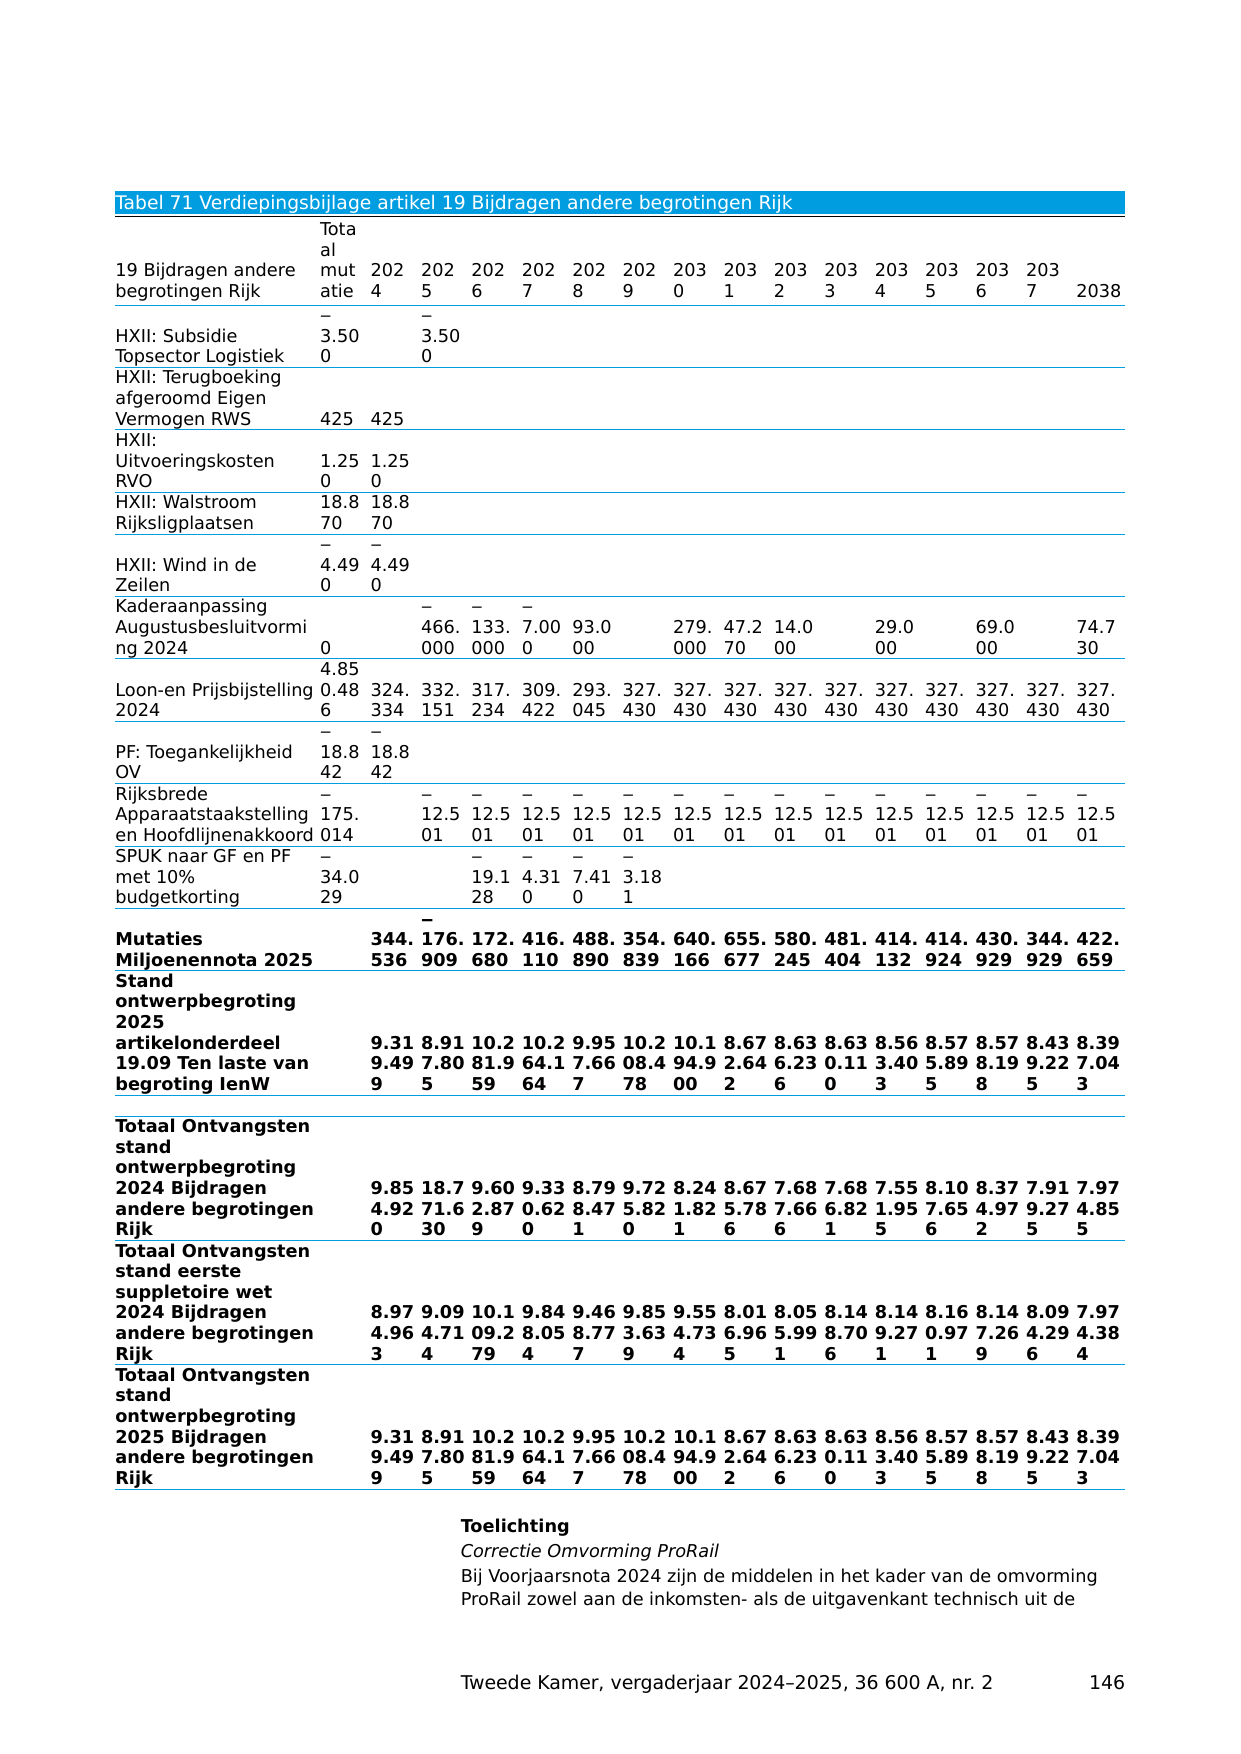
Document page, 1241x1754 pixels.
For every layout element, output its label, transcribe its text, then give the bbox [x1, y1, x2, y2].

text Bij Voorjaarsnota 2024 zijn de middelen in het kader van de omvorming ProRail zowel aan de inkomsten- als de uitgavenkant technisch uit de [461, 1564, 1125, 1610]
table_cell ‒ 12.501 [872, 784, 922, 846]
text Correctie Omvorming ProRail [461, 1539, 1125, 1562]
table_cell 430.929 [973, 909, 1023, 970]
table_cell 2030 [670, 217, 720, 304]
table_cell 344.536 [368, 909, 418, 970]
table_cell 2027 [519, 217, 569, 304]
table_cell [1023, 493, 1073, 533]
table_cell [821, 493, 872, 533]
table_cell [1073, 1096, 1125, 1116]
table_cell [973, 430, 1023, 492]
table_cell 655.677 [720, 909, 771, 970]
table_cell 7.551.955 [872, 1117, 922, 1240]
table_cell 327.430 [922, 659, 972, 721]
table_cell ‒ 3.500 [317, 306, 367, 367]
table_cell Totaal Ontvangsten stand ontwerpbegroting 2024 Bijdragen andere begrotingen Rijk [115, 1117, 317, 1240]
table_cell [468, 306, 519, 367]
table_cell 8.636.236 [771, 1365, 821, 1488]
table_cell HXII: Terugboeking afgeroomd Eigen Vermogen RWS [115, 368, 317, 429]
table_cell 9.848.054 [519, 1241, 569, 1364]
table_cell [519, 722, 569, 783]
table_cell 9.854.920 [368, 1117, 418, 1240]
table_cell ‒ 133.000 [468, 597, 519, 658]
table_cell 8.675.786 [720, 1117, 771, 1240]
table_cell 344.929 [1023, 909, 1073, 970]
table_cell [368, 597, 418, 658]
table_cell 9.319.499 [368, 971, 418, 1094]
table_cell [973, 722, 1023, 783]
table_cell [973, 1096, 1023, 1116]
table_cell 0 [317, 597, 367, 658]
table_cell 10.194.900 [670, 1365, 720, 1488]
table_cell [821, 1096, 872, 1116]
table_cell 9.094.714 [418, 1241, 468, 1364]
table_cell [468, 722, 519, 783]
table_cell 7.974.855 [1073, 1117, 1125, 1240]
table_cell [771, 722, 821, 783]
table_cell [973, 493, 1023, 533]
table_cell 327.430 [771, 659, 821, 721]
table_cell 2035 [922, 217, 972, 304]
table_cell [317, 1117, 367, 1240]
table_cell [620, 535, 670, 596]
table_cell [1073, 535, 1125, 596]
table_cell ‒ 12.501 [519, 784, 569, 846]
table_cell Totaal Ontvangsten stand eerste suppletoire wet 2024 Bijdragen andere begrotingen Rijk [115, 1241, 317, 1364]
text Toelichting [461, 1514, 1125, 1537]
table_cell ‒ 7.000 [519, 597, 569, 658]
table_cell 9.957.667 [569, 1365, 619, 1488]
table_cell [468, 430, 519, 492]
table_cell 327.430 [670, 659, 720, 721]
table_cell 18.870 [368, 493, 418, 533]
table_cell [569, 493, 619, 533]
table_cell [670, 430, 720, 492]
table_cell 9.554.734 [670, 1241, 720, 1364]
table_cell 422.659 [1073, 909, 1125, 970]
table_cell [1023, 535, 1073, 596]
table_cell [1073, 368, 1125, 429]
table_cell 18.870 [317, 493, 367, 533]
table_cell Totaal mutatie [317, 217, 367, 304]
table_cell 10.281.959 [468, 1365, 519, 1488]
table_cell Mutaties Miljoenennota 2025 [115, 909, 317, 970]
table_cell [922, 1096, 972, 1116]
table_cell 74.730 [1073, 597, 1125, 658]
table_cell [872, 1096, 922, 1116]
table_cell [771, 368, 821, 429]
table_cell 172.680 [468, 909, 519, 970]
table_cell [468, 1096, 519, 1116]
table_cell [670, 306, 720, 367]
table_cell 2032 [771, 217, 821, 304]
table_cell [720, 722, 771, 783]
table_cell [720, 1096, 771, 1116]
table_cell 327.430 [821, 659, 872, 721]
table_cell [922, 493, 972, 533]
table_cell [519, 1096, 569, 1116]
table_cell ‒ 18.842 [317, 722, 367, 783]
table_cell 4.850.486 [317, 659, 367, 721]
table_cell 354.839 [620, 909, 670, 970]
table_cell 309.422 [519, 659, 569, 721]
table_cell [519, 493, 569, 533]
table_cell [1023, 722, 1073, 783]
table_cell 327.430 [1023, 659, 1073, 721]
table_cell 8.016.965 [720, 1241, 771, 1364]
table_cell 279.000 [670, 597, 720, 658]
table_cell ‒ 3.500 [418, 306, 468, 367]
table_cell [1023, 847, 1073, 908]
table_cell [872, 847, 922, 908]
table_cell PF: Toegankelijkheid OV [115, 722, 317, 783]
table_cell [317, 1096, 367, 1116]
table_cell Stand ontwerpbegroting 2025 artikelonderdeel 19.09 Ten laste van begroting IenW [115, 971, 317, 1094]
table_cell [771, 493, 821, 533]
table_cell 8.575.895 [922, 1365, 972, 1488]
table_cell 8.160.971 [922, 1241, 972, 1364]
table_cell ‒ 4.490 [317, 535, 367, 596]
table_cell [620, 306, 670, 367]
table_cell 9.957.667 [569, 971, 619, 1094]
table_cell ‒ 12.501 [1023, 784, 1073, 846]
table_cell [620, 368, 670, 429]
table_cell [368, 306, 418, 367]
table_cell 8.149.271 [872, 1241, 922, 1364]
table_cell 2037 [1023, 217, 1073, 304]
table_cell 1.250 [368, 430, 418, 492]
table_cell 8.241.821 [670, 1117, 720, 1240]
table_cell Rijksbrede Apparaatstaakstellingen Hoofdlijnenakkoord [115, 784, 317, 846]
table_cell 7.974.384 [1073, 1241, 1125, 1364]
table_cell [973, 847, 1023, 908]
table_cell 2028 [569, 217, 619, 304]
table_cell 327.430 [720, 659, 771, 721]
table_cell ‒ 3.181 [620, 847, 670, 908]
table_cell [1073, 847, 1125, 908]
table_cell [771, 306, 821, 367]
table_cell 2029 [620, 217, 670, 304]
table_cell 293.045 [569, 659, 619, 721]
table_cell ‒ 7.410 [569, 847, 619, 908]
table_cell [670, 1096, 720, 1116]
table_cell [720, 368, 771, 429]
table_cell [922, 430, 972, 492]
table_cell 414.132 [872, 909, 922, 970]
table_cell HXII: Walstroom Rijksligplaatsen [115, 493, 317, 533]
table_cell HXII: Uitvoeringskosten RVO [115, 430, 317, 492]
table_cell [317, 1365, 367, 1488]
table_cell [1073, 722, 1125, 783]
table_cell [569, 430, 619, 492]
table_cell 2038 [1073, 217, 1125, 304]
table_cell [418, 535, 468, 596]
table_cell ‒ 12.501 [468, 784, 519, 846]
table_cell 8.917.805 [418, 971, 468, 1094]
table_cell 14.000 [771, 597, 821, 658]
table_cell [519, 368, 569, 429]
table_cell ‒ 18.842 [368, 722, 418, 783]
table_cell Kaderaanpassing Augustusbesluitvorming 2024 [115, 597, 317, 658]
table_cell [468, 535, 519, 596]
table_cell 488.890 [569, 909, 619, 970]
table_cell 10.194.900 [670, 971, 720, 1094]
table_cell ‒ 12.501 [821, 784, 872, 846]
table_cell 8.917.805 [418, 1365, 468, 1488]
table_cell 47.270 [720, 597, 771, 658]
table_cell 10.109.279 [468, 1241, 519, 1364]
table_cell 8.636.236 [771, 971, 821, 1094]
table_cell 19 Bijdragen andere begrotingen Rijk [115, 217, 317, 304]
table_cell [922, 847, 972, 908]
table_cell 8.563.403 [872, 971, 922, 1094]
table_cell [771, 535, 821, 596]
table_cell [922, 722, 972, 783]
table_cell 8.798.471 [569, 1117, 619, 1240]
table_cell [1073, 306, 1125, 367]
table_cell [519, 306, 569, 367]
table_cell [872, 493, 922, 533]
table_cell [922, 368, 972, 429]
table_cell [418, 493, 468, 533]
table_cell [569, 722, 619, 783]
table_cell 10.208.478 [620, 1365, 670, 1488]
table_cell 324.334 [368, 659, 418, 721]
table_cell [771, 430, 821, 492]
table_cell [1023, 430, 1073, 492]
table_cell [1073, 493, 1125, 533]
table_cell [872, 535, 922, 596]
table_cell 8.672.642 [720, 971, 771, 1094]
table_cell ‒ 466.000 [418, 597, 468, 658]
table_cell [922, 597, 972, 658]
table_cell 8.055.991 [771, 1241, 821, 1364]
table_cell [670, 847, 720, 908]
table_cell 8.374.972 [973, 1117, 1023, 1240]
table_cell ‒ 4.310 [519, 847, 569, 908]
table_cell 8.439.225 [1023, 1365, 1073, 1488]
table_cell [872, 368, 922, 429]
table_cell 9.602.879 [468, 1117, 519, 1240]
table_cell ‒ 19.128 [468, 847, 519, 908]
table_cell [973, 306, 1023, 367]
table_cell [771, 847, 821, 908]
table_cell [115, 1096, 317, 1116]
table_cell [821, 847, 872, 908]
table_cell 8.397.043 [1073, 971, 1125, 1094]
table_cell ‒ 12.501 [922, 784, 972, 846]
table_cell [973, 368, 1023, 429]
table_cell [821, 368, 872, 429]
table_cell 414.924 [922, 909, 972, 970]
table_cell 425 [368, 368, 418, 429]
table_cell 8.397.043 [1073, 1365, 1125, 1488]
table_cell [670, 493, 720, 533]
table_cell [317, 1241, 367, 1364]
table_cell ‒ 12.501 [569, 784, 619, 846]
table_cell 8.575.895 [922, 971, 972, 1094]
table_cell 8.107.656 [922, 1117, 972, 1240]
table_cell [872, 722, 922, 783]
table_cell 8.578.198 [973, 1365, 1023, 1488]
table_cell ‒ 12.501 [973, 784, 1023, 846]
table_cell [418, 1096, 468, 1116]
table_cell ‒ 12.501 [670, 784, 720, 846]
table_cell 327.430 [620, 659, 670, 721]
table_cell 1.250 [317, 430, 367, 492]
table_cell [468, 368, 519, 429]
table_cell [720, 493, 771, 533]
table_cell [368, 847, 418, 908]
table_cell [1023, 1096, 1073, 1116]
table_cell 7.687.666 [771, 1117, 821, 1240]
table_cell 7.686.821 [821, 1117, 872, 1240]
table_cell HXII: Subsidie Topsector Logistiek [115, 306, 317, 367]
table_cell 10.264.164 [519, 1365, 569, 1488]
table_cell [922, 535, 972, 596]
table_cell [973, 535, 1023, 596]
table_cell 10.264.164 [519, 971, 569, 1094]
table_cell 416.110 [519, 909, 569, 970]
table_cell 2024 [368, 217, 418, 304]
table_cell [1023, 597, 1073, 658]
table_cell [670, 368, 720, 429]
table_cell [569, 368, 619, 429]
table_cell 2025 [418, 217, 468, 304]
table_cell 8.630.110 [821, 971, 872, 1094]
table_cell 580.245 [771, 909, 821, 970]
table_cell [1073, 430, 1125, 492]
table_cell 9.468.777 [569, 1241, 619, 1364]
table_cell [569, 306, 619, 367]
table_cell SPUK naar GF en PF met 10% budgetkorting [115, 847, 317, 908]
table_cell 10.208.478 [620, 971, 670, 1094]
table_cell 69.000 [973, 597, 1023, 658]
table_cell [771, 1096, 821, 1116]
table_cell 8.578.198 [973, 971, 1023, 1094]
table_cell [821, 306, 872, 367]
table_cell ‒ 176.909 [418, 909, 468, 970]
table_cell [620, 1096, 670, 1116]
table_cell [720, 535, 771, 596]
table_cell 8.147.269 [973, 1241, 1023, 1364]
table_cell [720, 430, 771, 492]
table_cell 9.725.820 [620, 1117, 670, 1240]
table_cell [620, 597, 670, 658]
table_cell 8.974.963 [368, 1241, 418, 1364]
table_cell [317, 909, 367, 970]
table_cell [720, 306, 771, 367]
table_cell [670, 535, 720, 596]
table_cell ‒ 12.501 [771, 784, 821, 846]
table_cell 8.630.110 [821, 1365, 872, 1488]
table_cell HXII: Wind in de Zeilen [115, 535, 317, 596]
table_cell 2031 [720, 217, 771, 304]
table_cell 425 [317, 368, 367, 429]
table_cell 8.439.225 [1023, 971, 1073, 1094]
table_cell 2036 [973, 217, 1023, 304]
table_cell [368, 784, 418, 846]
table_cell [620, 493, 670, 533]
table_cell ‒ 12.501 [720, 784, 771, 846]
table_cell [418, 430, 468, 492]
table_cell Loon-en Prijsbijstelling 2024 [115, 659, 317, 721]
table_cell 29.000 [872, 597, 922, 658]
table_cell 18.771.630 [418, 1117, 468, 1240]
table_cell [922, 306, 972, 367]
table_cell 2026 [468, 217, 519, 304]
table_cell [569, 1096, 619, 1116]
table_cell 2034 [872, 217, 922, 304]
table_cell 2033 [821, 217, 872, 304]
table_cell ‒ 12.501 [1073, 784, 1125, 846]
table_cell 317.234 [468, 659, 519, 721]
table_cell 93.000 [569, 597, 619, 658]
table_cell 640.166 [670, 909, 720, 970]
table_cell [821, 597, 872, 658]
table_cell [418, 368, 468, 429]
table_cell 8.094.296 [1023, 1241, 1073, 1364]
table_cell ‒ 12.501 [418, 784, 468, 846]
table_cell [418, 847, 468, 908]
table_cell [872, 430, 922, 492]
table_cell [569, 535, 619, 596]
table_cell [368, 1096, 418, 1116]
table_cell 8.148.706 [821, 1241, 872, 1364]
table_cell 9.319.499 [368, 1365, 418, 1488]
table_cell 327.430 [1073, 659, 1125, 721]
table_cell [519, 535, 569, 596]
table_cell Totaal Ontvangsten stand ontwerpbegroting 2025 Bijdragen andere begrotingen Rijk [115, 1365, 317, 1488]
table_cell 7.919.275 [1023, 1117, 1073, 1240]
table_cell [670, 722, 720, 783]
table_cell [821, 430, 872, 492]
table_cell [872, 306, 922, 367]
table_cell [821, 535, 872, 596]
table_cell [620, 430, 670, 492]
table_cell [620, 722, 670, 783]
table_cell 9.853.639 [620, 1241, 670, 1364]
table_cell 10.281.959 [468, 971, 519, 1094]
table_cell 332.151 [418, 659, 468, 721]
table_cell 8.672.642 [720, 1365, 771, 1488]
table_cell [821, 722, 872, 783]
table_cell ‒ 4.490 [368, 535, 418, 596]
table_cell [418, 722, 468, 783]
table_cell 327.430 [872, 659, 922, 721]
table_cell 9.330.620 [519, 1117, 569, 1240]
table_cell 481.404 [821, 909, 872, 970]
table_cell [720, 847, 771, 908]
table_cell [468, 493, 519, 533]
table_cell ‒ 12.501 [620, 784, 670, 846]
table_cell 8.563.403 [872, 1365, 922, 1488]
table_cell [519, 430, 569, 492]
table_cell [1023, 306, 1073, 367]
table_cell [1023, 368, 1073, 429]
table_cell [317, 971, 367, 1094]
table_cell ‒ 175.014 [317, 784, 367, 846]
table_cell 327.430 [973, 659, 1023, 721]
table_cell ‒ 34.029 [317, 847, 367, 908]
